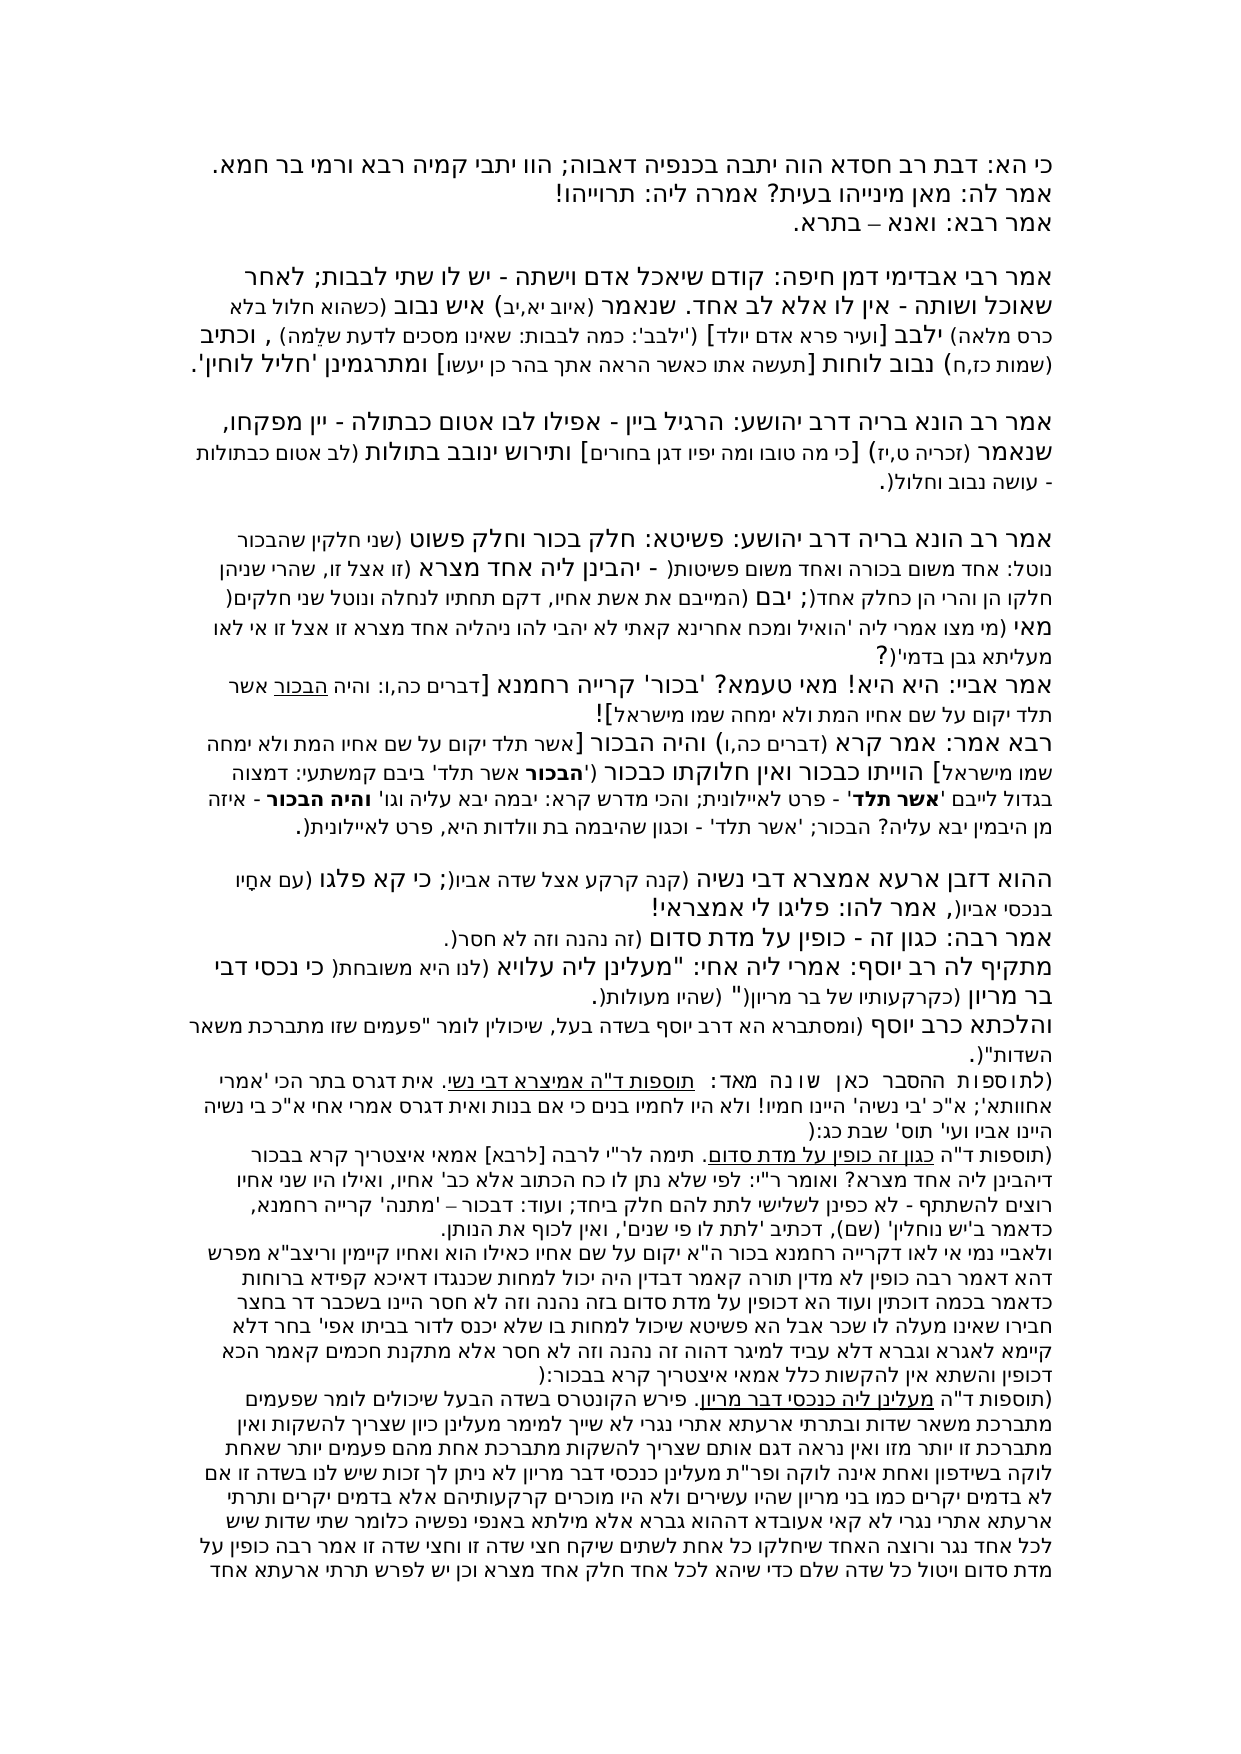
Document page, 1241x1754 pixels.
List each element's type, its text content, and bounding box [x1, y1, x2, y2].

text אמר רבא: ואנא – בתרא. [187, 208, 1053, 238]
text אמר רב הונא בריה דרב יהושע: הרגיל ביין - אפילו לבו אטום כבתולה - יין מפקחו, שנאמר (זכריה ט,יז) [כי מה טובו ומה יפיו דגן בחורים] ותירוש ינובב בתולות (לב אטום כבתולות - עושה נבוב וחלול(. [187, 407, 1053, 495]
text ההוא דזבן ארעא אמצרא דבי נשיה (קנה קרקע אצל שדה אביו(; כי קא פלגו (עם אחָיו בנכסי אביו(, אמר להו: פליגו לי אמצראי! [187, 864, 1053, 923]
text (תוספות ד"ה מעלינן ליה כנכסי דבר מריון. פירש הקונטרס בשדה הבעל שיכולים לומר שפעמים מתברכת משאר שדות ובתרתי ארעתא אתרי נגרי לא שייך למימר מעלינן כיון שצריך להשקות ואין מתברכת זו יותר מזו ואין נראה דגם אותם שצריך להשקות מתברכת אחת מהם פעמים יותר שאחת לוקה בשידפון ואחת אינה לוקה ופר"ת מעלינן כנכסי דבר מריון לא ניתן לך זכות שיש לנו בשדה זו אם לא בדמים יקרים כמו בני מריון שהיו עשירים ולא היו מוכרים קרקעותיהם אלא בדמים יקרים ותרתי ארעתא אתרי נגרי לא קאי אעובדא דההוא גברא אלא מילתא באנפי נפשיה כלומר שתי שדות שיש לכל אחד נגר ורוצה האחד שיחלקו כל אחת לשתים שיקח חצי שדה זו וחצי שדה זו אמר רבה כופין על מדת סדום ויטול כל שדה שלם כדי שיהא לכל אחד חלק אחד מצרא וכן יש לפרש תרתי ארעתא אחד [187, 1387, 1053, 1582]
text והלכתא כרב יוסף (ומסתברא הא דרב יוסף בשדה בעל, שיכולין לומר "פעמים שזו מתברכת משאר השדות"(. [187, 1010, 1053, 1069]
text מתקיף לה רב יוסף: אמרי ליה אחי: "מעלינן ליה עלויא (לנו היא משובחת( כי נכסי דבי בר מריון (כקרקעותיו של בר מריון(" (שהיו מעולות(. [187, 952, 1053, 1010]
text כי הא: דבת רב חסדא הוה יתבה בכנפיה דאבוה; הוו יתבי קמיה רבא ורמי בר חמא. אמר לה: מאן מינייהו בעית? אמרה ליה: תרוייהו! [187, 150, 1053, 208]
text (לתוספות ההסבר כאן שונה מאד: תוספות ד"ה אמיצרא דבי נשי. אית דגרס בתר הכי 'אמרי אחוותא'; א"כ 'בי נשיה' היינו חמיו! ולא היו לחמיו בנים כי אם בנות ואית דגרס אמרי אחי א"כ בי נשיה היינו אביו ועי' תוס' שבת כג:( [187, 1069, 1053, 1143]
text (תוספות ד"ה כגון זה כופין על מדת סדום. תימה לר"י לרבה [לרבא] אמאי איצטריך קרא בבכור דיהבינן ליה אחד מצרא? ואומר ר"י: לפי שלא נתן לו כח הכתוב אלא כב' אחיו, ואילו היו שני אחיו רוצים להשתתף - לא כפינן לשלישי לתת להם חלק ביחד; ועוד: דבכור – 'מתנה' קרייה רחמנא, כדאמר ב'יש נוחלין' (שם), דכתיב 'לתת לו פי שנים', ואין לכוף את הנותן. [187, 1143, 1053, 1241]
text רבא אמר: אמר קרא (דברים כה,ו) והיה הבכור [אשר תלד יקום על שם אחיו המת ולא ימחה שמו מישראל] הוייתו כבכור ואין חלוקתו כבכור ('הבכור אשר תלד' ביבם קמשתעי: דמצוה בגדול לייבם 'אשר תלד' - פרט לאיילונית; והכי מדרש קרא: יבמה יבא עליה וגו' והיה הבכור - איזה מן היבמין יבא עליה? הבכור; 'אשר תלד' - וכגון שהיבמה בת וולדות היא, פרט לאיילונית(. [187, 728, 1053, 840]
text אמר רב הונא בריה דרב יהושע: פשיטא: חלק בכור וחלק פשוט (שני חלקין שהבכור נוטל: אחד משום בכורה ואחד משום פשיטות( - יהבינן ליה אחד מצרא (זו אצל זו, שהרי שניהן חלקו הן והרי הן כחלק אחד(; יבם (המייבם את אשת אחיו, דקם תחתיו לנחלה ונוטל שני חלקים( מאי (מי מצו אמרי ליה 'הואיל ומכח אחרינא קאתי לא יהבי להו ניהליה אחד מצרא זו אצל זו אי לאו מעליתא גבן בדמי'(? [187, 524, 1053, 670]
text ולאביי נמי אי לאו דקרייה רחמנא בכור ה"א יקום על שם אחיו כאילו הוא ואחיו קיימין וריצב"א מפרש דהא דאמר רבה כופין לא מדין תורה קאמר דבדין היה יכול למחות שכנגדו דאיכא קפידא ברוחות כדאמר בכמה דוכתין ועוד הא דכופין על מדת סדום בזה נהנה וזה לא חסר היינו בשכבר דר בחצר חבירו שאינו מעלה לו שכר אבל הא פשיטא שיכול למחות בו שלא יכנס לדור בביתו אפי' בחר דלא קיימא לאגרא וגברא דלא עביד למיגר דהוה זה נהנה וזה לא חסר אלא מתקנת חכמים קאמר הכא דכופין והשתא אין להקשות כלל אמאי איצטריך קרא בבכור:( [187, 1241, 1053, 1387]
text אמר רבי אבדימי דמן חיפה: קודם שיאכל אדם וישתה - יש לו שתי לבבות; לאחר שאוכל ושותה - אין לו אלא לב אחד. שנאמר (איוב יא,יב) איש נבוב (כשהוא חלול בלא כרס מלאה) ילבב [ועיר פרא אדם יולד] ('ילבב': כמה לבבות: שאינו מסכים לדעת שלֵמה) , וכתיב (שמות כז,ח) נבוב לוחות [תעשה אתו כאשר הראה אתך בהר כן יעשו] ומתרגמינן 'חליל לוחין'. [187, 262, 1053, 379]
text אמר רבה: כגון זה - כופין על מדת סדום (זה נהנה וזה לא חסר(. [187, 923, 1053, 952]
text אמר אביי: היא היא! מאי טעמא? 'בכור' קרייה רחמנא [דברים כה,ו: והיה הבכור אשר תלד יקום על שם אחיו המת ולא ימחה שמו מישראל]! [187, 670, 1053, 728]
